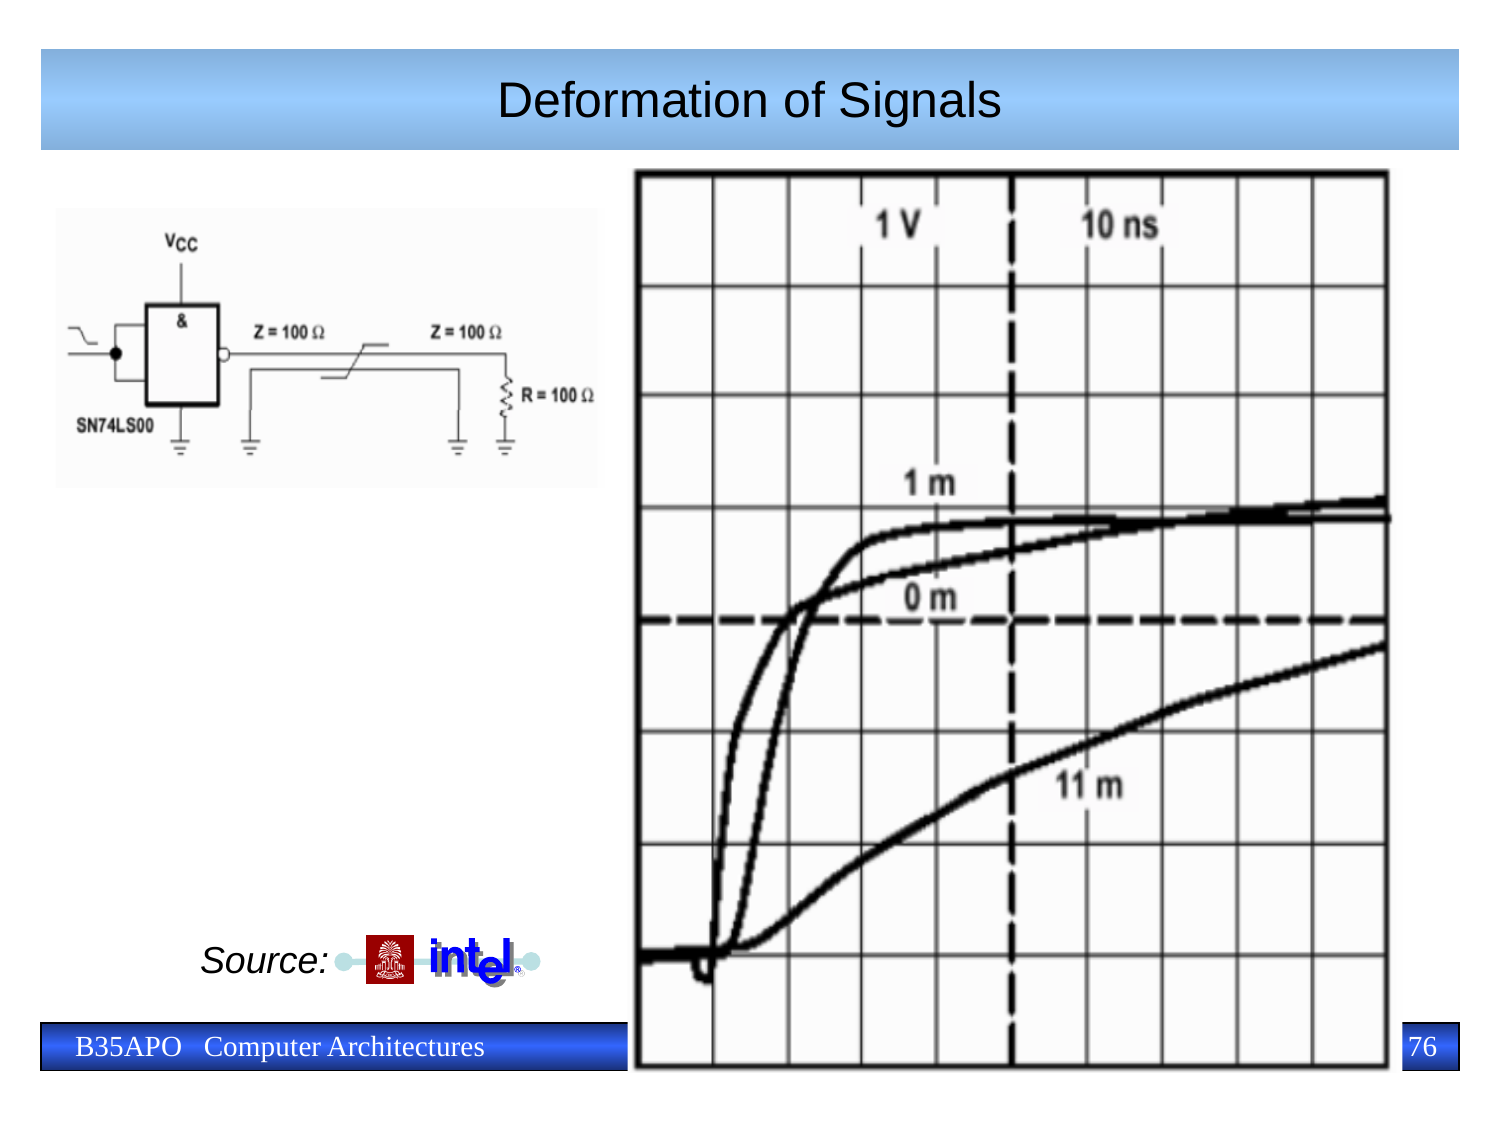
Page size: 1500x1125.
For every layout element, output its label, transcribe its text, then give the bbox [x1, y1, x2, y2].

text_box Source: [41, 928, 344, 989]
text_box [430, 947, 438, 973]
title Deformation of Signals [41, 49, 1459, 150]
text_box [431, 938, 437, 945]
picture [55, 208, 605, 488]
picture [627, 168, 1403, 1073]
text_box [441, 938, 510, 984]
picture [366, 935, 414, 984]
text_box [514, 966, 521, 973]
